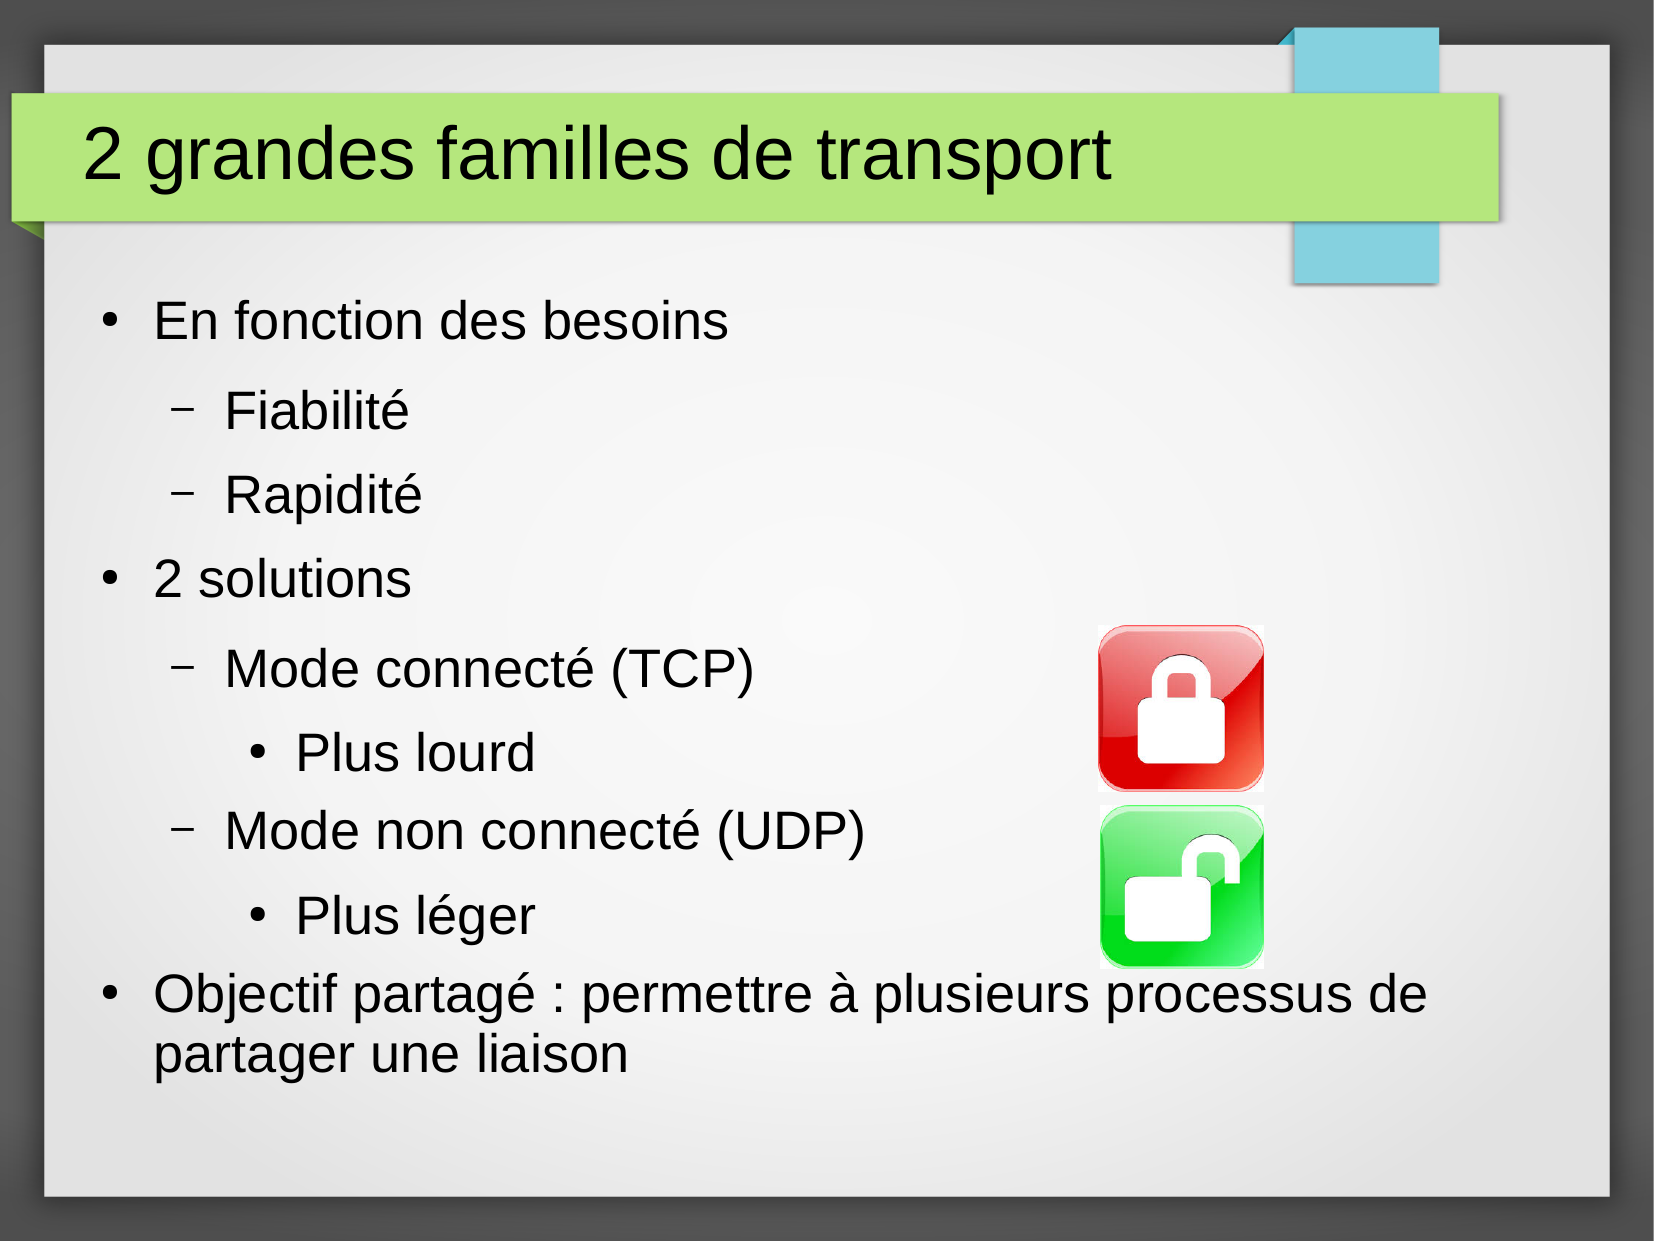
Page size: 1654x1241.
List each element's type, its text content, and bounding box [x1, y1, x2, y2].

title 2 grandes familles de transport [82, 94, 1264, 213]
picture [0, 0, 1654, 1241]
list En fonction des besoins Fiabilité Rapidité 2 solutions Mode connecté (TCP) Plus lourd Mode non connecté (UDP) Plus léger Objectif partagé : permettre à plusieurs processus de partager une liaison [82, 290, 1571, 1182]
